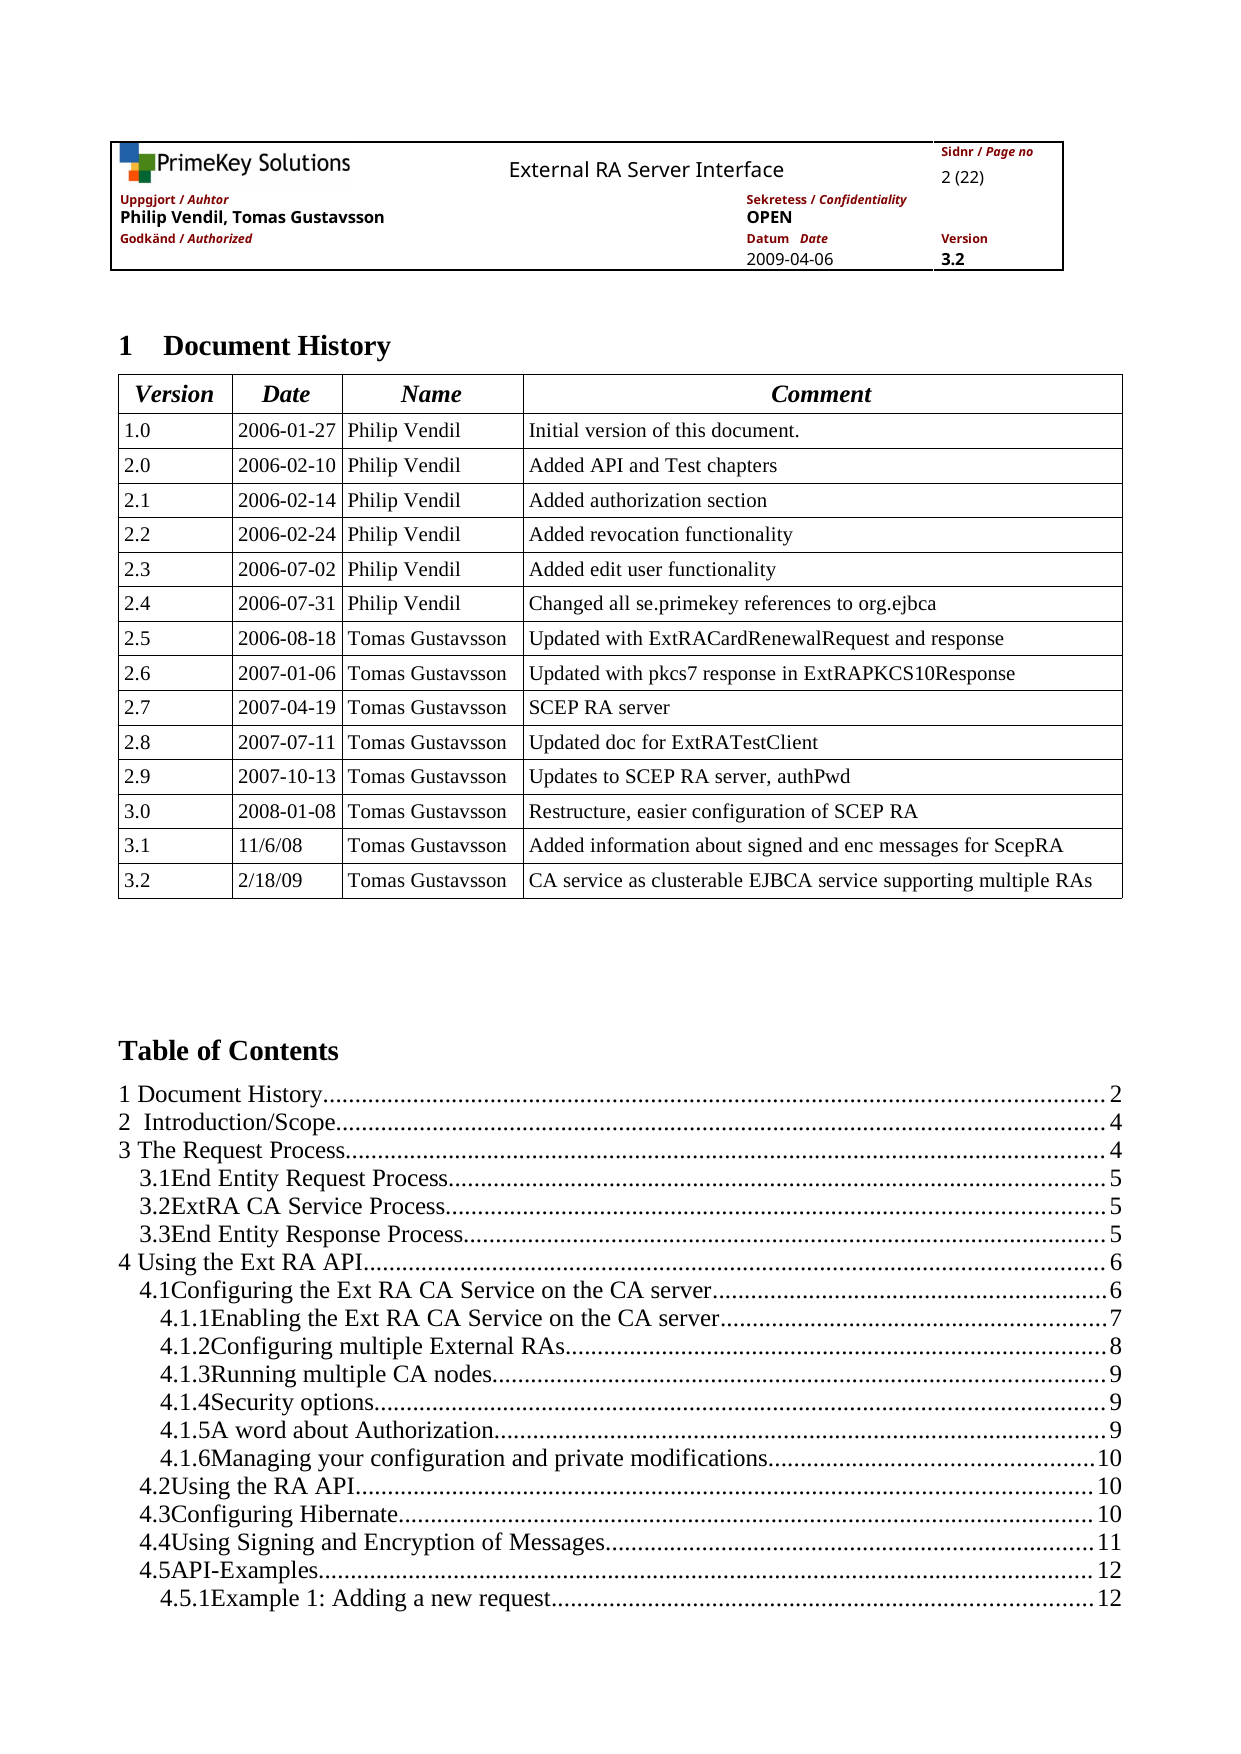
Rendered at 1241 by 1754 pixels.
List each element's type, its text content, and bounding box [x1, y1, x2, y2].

text 4.1.2Configuring multiple External RAs 8 [160, 1332, 1122, 1360]
table_cell Updates to SCEP RA server, authPwd [524, 760, 1122, 794]
table_cell 2007-07-11 [233, 726, 342, 759]
text 4.1.1Enabling the Ext RA CA Service on the CA server 7 [160, 1304, 1122, 1332]
table_cell Tomas Gustavsson [343, 795, 523, 828]
table_cell 2006-07-02 [233, 553, 342, 586]
text 4.1Configuring the Ext RA CA Service on the CA server 6 [139, 1276, 1122, 1304]
table_cell 2.3 [119, 553, 232, 586]
table_header Date [233, 375, 342, 413]
table_cell 2006-02-10 [233, 449, 342, 483]
text 4.1.4Security options 9 [160, 1388, 1122, 1416]
table_cell Added information about signed and enc messages for ScepRA [524, 829, 1122, 863]
table_cell Tomas Gustavsson [343, 829, 523, 863]
table_cell Added edit user functionality [524, 553, 1122, 586]
table_cell 2.5 [119, 622, 232, 655]
table_cell 2.8 [119, 726, 232, 759]
text 1 Document History 2 [118, 1080, 1122, 1108]
table_cell 2009-02-18 [233, 864, 342, 898]
table_cell 3.1 [119, 829, 232, 863]
table_header Version [119, 375, 232, 413]
table_cell 2007-10-13 [233, 760, 342, 794]
table_cell Updated with pkcs7 response in ExtRAPKCS10Response [524, 656, 1122, 690]
table_cell Updated doc for ExtRATestClient [524, 726, 1122, 759]
text 4.1.3Running multiple CA nodes 9 [160, 1360, 1122, 1388]
table_cell Tomas Gustavsson [343, 656, 523, 690]
text 3.3End Entity Response Process 5 [139, 1220, 1122, 1248]
text 4.1.6Managing your configuration and private modifications 10 [160, 1444, 1122, 1472]
table_cell Tomas Gustavsson [343, 691, 523, 725]
table_cell Added authorization section [524, 484, 1122, 517]
text 4.3Configuring Hibernate 10 [139, 1500, 1122, 1528]
table_cell Tomas Gustavsson [343, 726, 523, 759]
table_cell SCEP RA server [524, 691, 1122, 725]
table_cell 2006-07-31 [233, 587, 342, 621]
table_cell 2.1 [119, 484, 232, 517]
text 3 The Request Process 4 [118, 1136, 1122, 1164]
table_cell Added API and Test chapters [524, 449, 1122, 483]
table_cell 2008-11-06 [233, 829, 342, 863]
text 3.2ExtRA CA Service Process 5 [139, 1192, 1122, 1220]
table_cell Philip Vendil [343, 518, 523, 552]
subtitle Document History [118, 329, 1122, 361]
text 2 Introduction/Scope 4 [118, 1108, 1122, 1136]
table_cell Tomas Gustavsson [343, 864, 523, 898]
table_cell Tomas Gustavsson [343, 760, 523, 794]
subtitle Table of Contents [118, 1035, 1122, 1067]
table_cell 2.9 [119, 760, 232, 794]
table_cell 2.7 [119, 691, 232, 725]
table_cell Philip Vendil [343, 484, 523, 517]
table_cell 1.0 [119, 414, 232, 448]
text 4 Using the Ext RA API 6 [118, 1248, 1122, 1276]
text 4.1.5A word about Authorization 9 [160, 1416, 1122, 1444]
table_cell 3.2 [119, 864, 232, 898]
table_cell Philip Vendil [343, 587, 523, 621]
table_cell 2007-01-06 [233, 656, 342, 690]
table_cell 2006-01-27 [233, 414, 342, 448]
table_cell Initial version of this document. [524, 414, 1122, 448]
table_cell Philip Vendil [343, 449, 523, 483]
table_header Name [343, 375, 523, 413]
table_cell Added revocation functionality [524, 518, 1122, 552]
table_cell Tomas Gustavsson [343, 622, 523, 655]
table_cell 2.6 [119, 656, 232, 690]
table_cell Philip Vendil [343, 553, 523, 586]
table_cell 2.2 [119, 518, 232, 552]
table_cell 2006-02-24 [233, 518, 342, 552]
table_cell 2.0 [119, 449, 232, 483]
text 4.5API-Examples 12 [139, 1556, 1122, 1584]
table_cell 3.0 [119, 795, 232, 828]
table_cell 2006-08-18 [233, 622, 342, 655]
table_header Comment [524, 375, 1122, 413]
text 4.4Using Signing and Encryption of Messages 11 [139, 1528, 1122, 1556]
table_cell Updated with ExtRACardRenewalRequest and response [524, 622, 1122, 655]
table_cell Philip Vendil [343, 414, 523, 448]
table_cell Restructure, easier configuration of SCEP RA [524, 795, 1122, 828]
text 4.2Using the RA API 10 [139, 1472, 1122, 1500]
table_cell CA service as clusterable EJBCA service supporting multiple RAs [524, 864, 1122, 898]
table_cell 2006-02-14 [233, 484, 342, 517]
table_cell 2.4 [119, 587, 232, 621]
table_cell Changed all se.primekey references to org.ejbca [524, 587, 1122, 621]
table_cell 2008-01-08 [233, 795, 342, 828]
text 3.1End Entity Request Process 5 [139, 1164, 1122, 1192]
table_cell 2007-04-19 [233, 691, 342, 725]
text 4.5.1Example 1: Adding a new request 12 [160, 1584, 1122, 1612]
